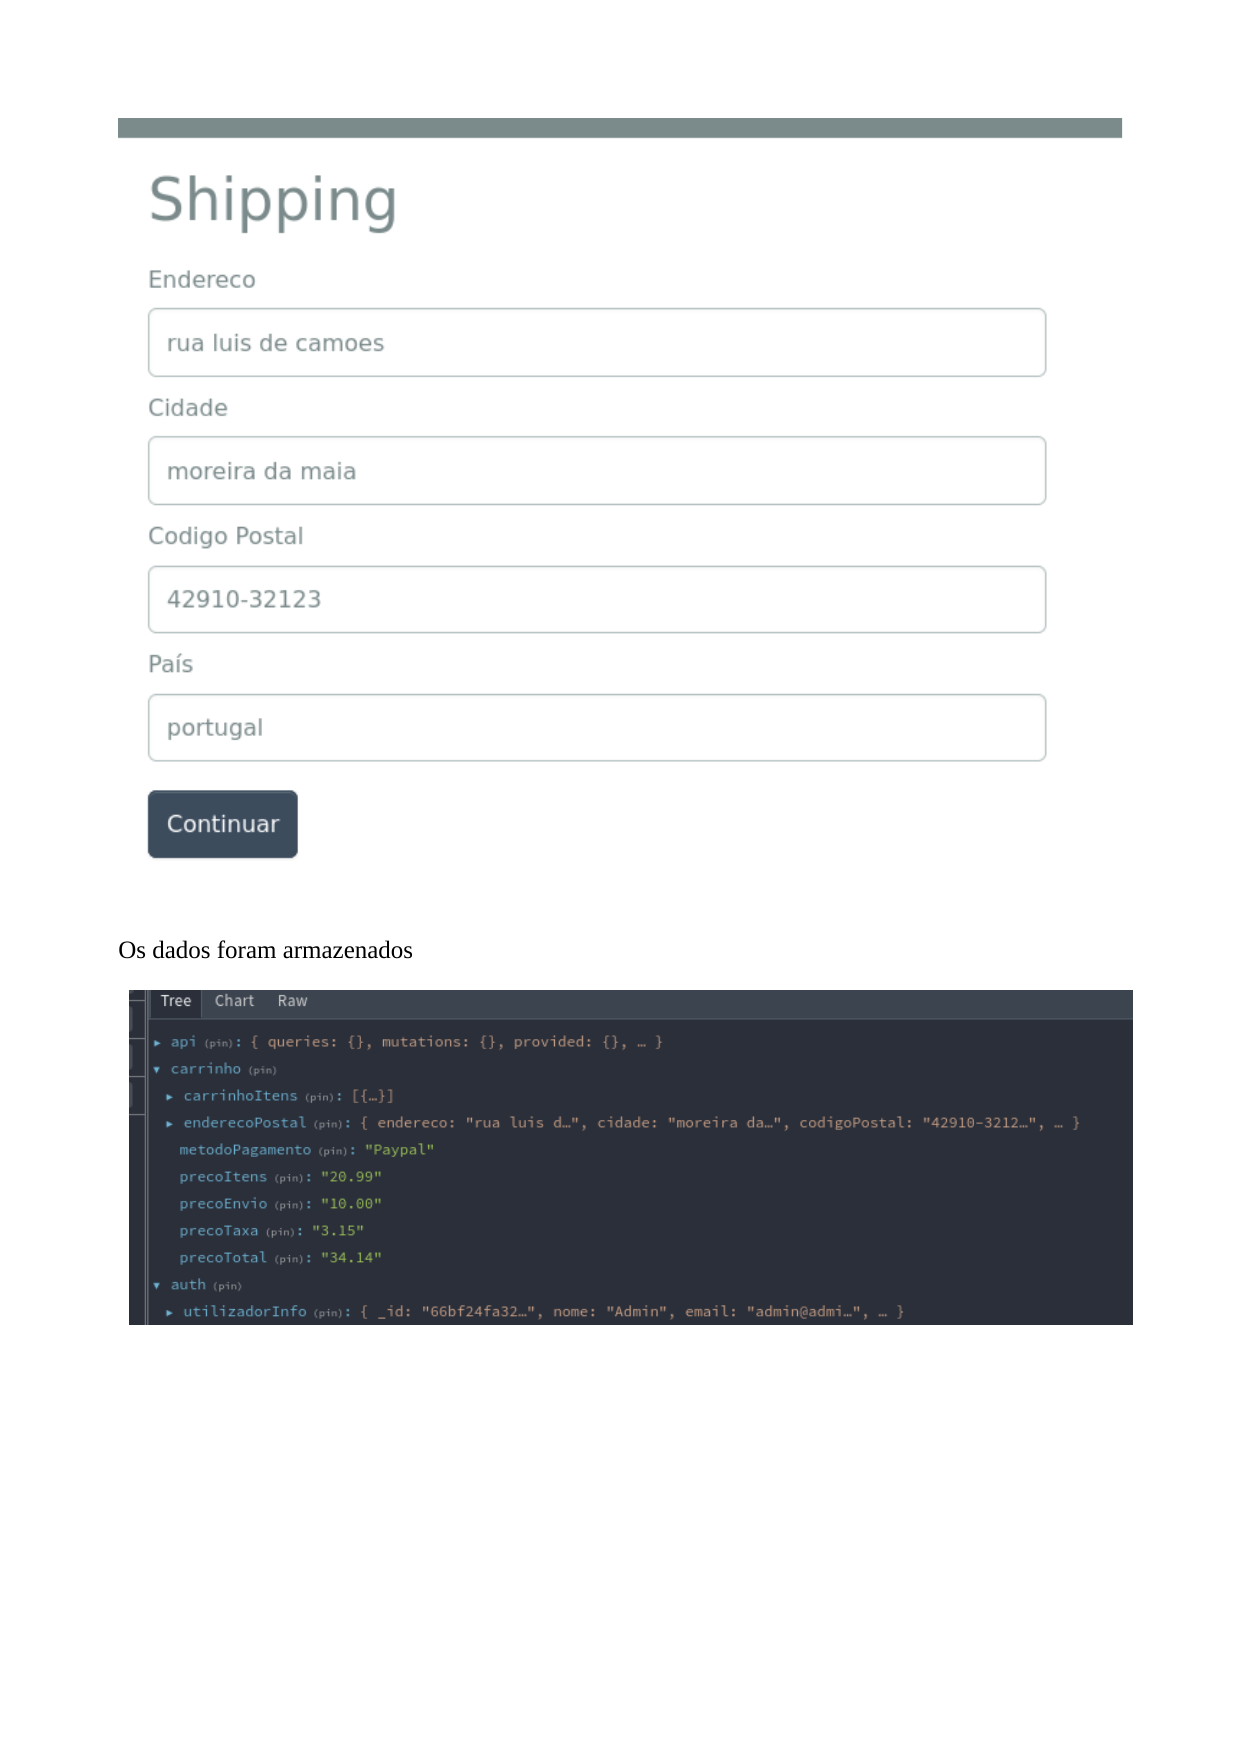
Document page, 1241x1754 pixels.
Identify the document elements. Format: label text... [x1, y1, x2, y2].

picture [118, 118, 1123, 936]
picture [129, 990, 1133, 1325]
text Os dados foram armazenados [118, 936, 1122, 964]
